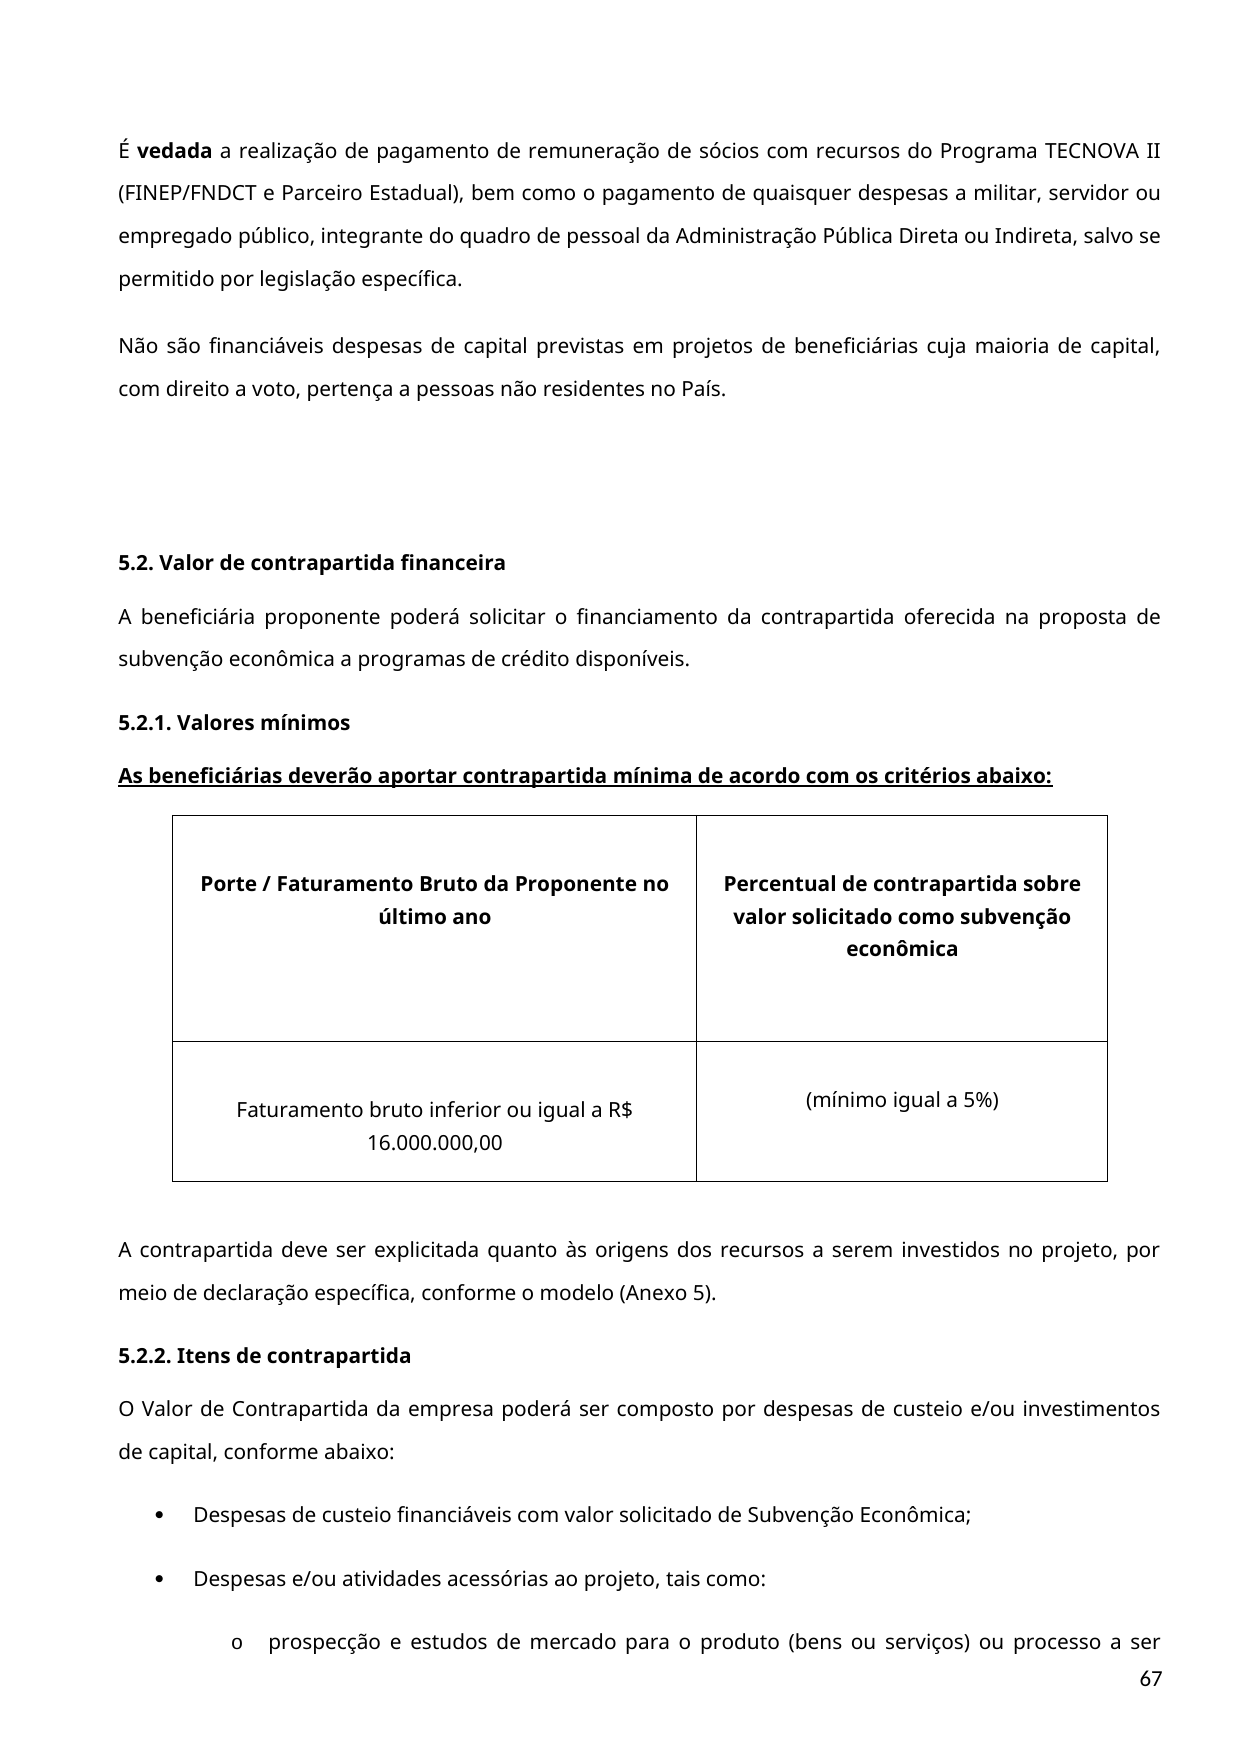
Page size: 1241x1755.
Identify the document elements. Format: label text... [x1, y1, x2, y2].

list prospecção e estudos de mercado para o produto (bens ou serviços) ou processo a ser [231, 1627, 1162, 1656]
text Não são financiáveis despesas de capital previstas em projetos de beneficiárias cuja maioria de capital, com direito a voto, pertença a pessoas não residentes no País. [118, 331, 1162, 402]
list Despesas e/ou atividades acessórias ao projeto, tais como: [156, 1564, 1162, 1592]
text É vedada a realização de pagamento de remuneração de sócios com recursos do Programa TECNOVA II (FINEP/FNDCT e Parceiro Estadual), bem como o pagamento de quaisquer despesas a militar, servidor ou empregado público, integrante do quadro de pessoal da Administração Pública Direta ou Indireta, salvo se permitido por legislação específica. [118, 136, 1162, 292]
text O Valor de Contrapartida da empresa poderá ser composto por despesas de custeio e/ou investimentos de capital, conforme abaixo: [118, 1394, 1162, 1466]
text A beneficiária proponente poderá solicitar o financiamento da contrapartida oferecida na proposta de subvenção econômica a programas de crédito disponíveis. [118, 602, 1162, 673]
table_header Porte / Faturamento Bruto da Proponente no último ano [173, 816, 696, 1041]
table_header Percentual de contrapartida sobre valor solicitado como subvenção econômica [697, 816, 1107, 1041]
text As beneficiárias deverão aportar contrapartida mínima de acordo com os critérios abaixo: [118, 761, 1162, 790]
list Despesas de custeio financiáveis com valor solicitado de Subvenção Econômica; [156, 1501, 1162, 1529]
text 5.2.2. Itens de contrapartida [118, 1341, 1162, 1369]
text A contrapartida deve ser explicitada quanto às origens dos recursos a serem investidos no projeto, por meio de declaração específica, conforme o modelo (Anexo 5). [118, 1235, 1162, 1306]
text 5.2.1. Valores mínimos [118, 708, 1162, 736]
text 5.2. Valor de contrapartida financeira [118, 548, 1162, 577]
table_cell Faturamento bruto inferior ou igual a R$ 16.000.000,00 [173, 1042, 696, 1181]
table_cell (mínimo igual a 5%) [697, 1042, 1107, 1181]
